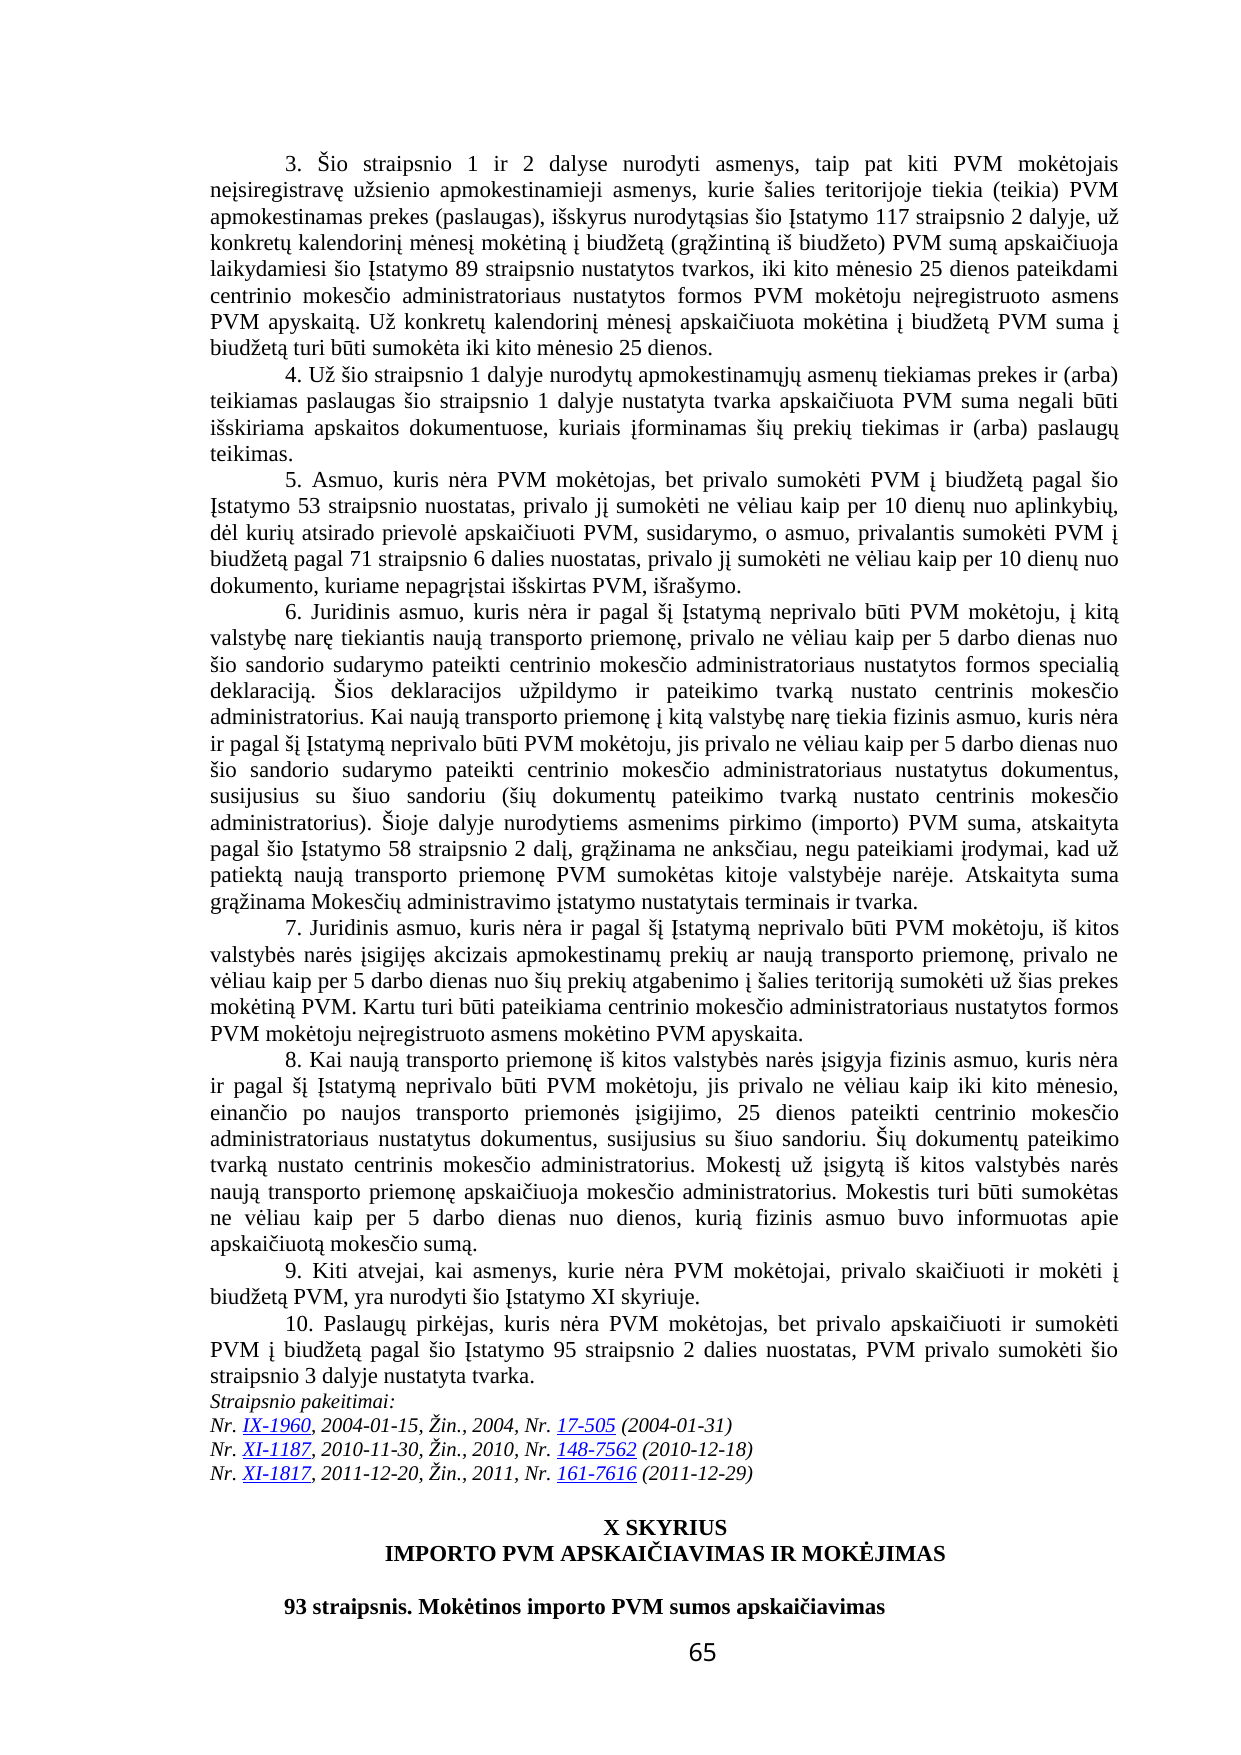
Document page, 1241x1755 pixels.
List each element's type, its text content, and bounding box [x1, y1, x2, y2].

text IMPORTO PVM APSKAIČIAVIMAS IR MOKĖJIMAS [210, 1540, 1120, 1566]
text Straipsnio pakeitimai: [210, 1389, 1120, 1413]
text Nr. XI-1817, 2011-12-20, Žin., 2011, Nr. 161-7616 (2011-12-29) [210, 1461, 1120, 1485]
text Nr. XI-1187, 2010-11-30, Žin., 2010, Nr. 148-7562 (2010-12-18) [210, 1437, 1120, 1461]
text 8. Kai naują transporto priemonę iš kitos valstybės narės įsigyja fizinis asmuo, kuris nėra ir pagal šį Įstatymą neprivalo būti PVM mokėtoju, jis privalo ne vėliau kaip iki kito mėnesio, einančio po naujos transporto priemonės įsigijimo, 25 dienos pateikti centrinio mokesčio administratoriaus nustatytus dokumentus, susijusius su šiuo sandoriu. Šių dokumentų pateikimo tvarką nustato centrinis mokesčio administratorius. Mokestį už įsigytą iš kitos valstybės narės naują transporto priemonę apskaičiuoja mokesčio administratorius. Mokestis turi būti sumokėtas ne vėliau kaip per 5 darbo dienas nuo dienos, kurią fizinis asmuo buvo informuotas apie apskaičiuotą mokesčio sumą. [210, 1046, 1120, 1257]
text 9. Kiti atvejai, kai asmenys, kurie nėra PVM mokėtojai, privalo skaičiuoti ir mokėti į biudžetą PVM, yra nurodyti šio Įstatymo XI skyriuje. [210, 1257, 1120, 1309]
text Nr. IX-1960, 2004-01-15, Žin., 2004, Nr. 17-505 (2004-01-31) [210, 1413, 1120, 1437]
text 6. Juridinis asmuo, kuris nėra ir pagal šį Įstatymą neprivalo būti PVM mokėtoju, į kitą valstybę narę tiekiantis naują transporto priemonę, privalo ne vėliau kaip per 5 darbo dienas nuo šio sandorio sudarymo pateikti centrinio mokesčio administratoriaus nustatytos formos specialią deklaraciją. Šios deklaracijos užpildymo ir pateikimo tvarką nustato centrinis mokesčio administratorius. Kai naują transporto priemonę į kitą valstybę narę tiekia fizinis asmuo, kuris nėra ir pagal šį Įstatymą neprivalo būti PVM mokėtoju, jis privalo ne vėliau kaip per 5 darbo dienas nuo šio sandorio sudarymo pateikti centrinio mokesčio administratoriaus nustatytus dokumentus, susijusius su šiuo sandoriu (šių dokumentų pateikimo tvarką nustato centrinis mokesčio administratorius). Šioje dalyje nurodytiems asmenims pirkimo (importo) PVM suma, atskaityta pagal šio Įstatymo 58 straipsnio 2 dalį, grąžinama ne anksčiau, negu pateikiami įrodymai, kad už patiektą naują transporto priemonę PVM sumokėtas kitoje valstybėje narėje. Atskaityta suma grąžinama Mokesčių administravimo įstatymo nustatytais terminais ir tvarka. [210, 598, 1120, 914]
text 3. Šio straipsnio 1 ir 2 dalyse nurodyti asmenys, taip pat kiti PVM mokėtojais neįsiregistravę užsienio apmokestinamieji asmenys, kurie šalies teritorijoje tiekia (teikia) PVM apmokestinamas prekes (paslaugas), išskyrus nurodytąsias šio Įstatymo 117 straipsnio 2 dalyje, už konkretų kalendorinį mėnesį mokėtiną į biudžetą (grąžintiną iš biudžeto) PVM sumą apskaičiuoja laikydamiesi šio Įstatymo 89 straipsnio nustatytos tvarkos, iki kito mėnesio 25 dienos pateikdami centrinio mokesčio administratoriaus nustatytos formos PVM mokėtoju neįregistruoto asmens PVM apyskaitą. Už konkretų kalendorinį mėnesį apskaičiuota mokėtina į biudžetą PVM suma į biudžetą turi būti sumokėta iki kito mėnesio 25 dienos. [210, 150, 1120, 361]
text 10. Paslaugų pirkėjas, kuris nėra PVM mokėtojas, bet privalo apskaičiuoti ir sumokėti PVM į biudžetą pagal šio Įstatymo 95 straipsnio 2 dalies nuostatas, PVM privalo sumokėti šio straipsnio 3 dalyje nustatyta tvarka. [210, 1309, 1120, 1389]
text 4. Už šio straipsnio 1 dalyje nurodytų apmokestinamųjų asmenų tiekiamas prekes ir (arba) teikiamas paslaugas šio straipsnio 1 dalyje nustatyta tvarka apskaičiuota PVM suma negali būti išskiriama apskaitos dokumentuose, kuriais įforminamas šių prekių tiekimas ir (arba) paslaugų teikimas. [210, 361, 1120, 466]
text 93 straipsnis. Mokėtinos importo PVM sumos apskaičiavimas [210, 1593, 1120, 1619]
text 7. Juridinis asmuo, kuris nėra ir pagal šį Įstatymą neprivalo būti PVM mokėtoju, iš kitos valstybės narės įsigijęs akcizais apmokestinamų prekių ar naują transporto priemonę, privalo ne vėliau kaip per 5 darbo dienas nuo šių prekių atgabenimo į šalies teritoriją sumokėti už šias prekes mokėtiną PVM. Kartu turi būti pateikiama centrinio mokesčio administratoriaus nustatytos formos PVM mokėtoju neįregistruoto asmens mokėtino PVM apyskaita. [210, 914, 1120, 1046]
text X SKYRIUS [210, 1514, 1120, 1540]
text 5. Asmuo, kuris nėra PVM mokėtojas, bet privalo sumokėti PVM į biudžetą pagal šio Įstatymo 53 straipsnio nuostatas, privalo jį sumokėti ne vėliau kaip per 10 dienų nuo aplinkybių, dėl kurių atsirado prievolė apskaičiuoti PVM, susidarymo, o asmuo, privalantis sumokėti PVM į biudžetą pagal 71 straipsnio 6 dalies nuostatas, privalo jį sumokėti ne vėliau kaip per 10 dienų nuo dokumento, kuriame nepagrįstai išskirtas PVM, išrašymo. [210, 466, 1120, 598]
